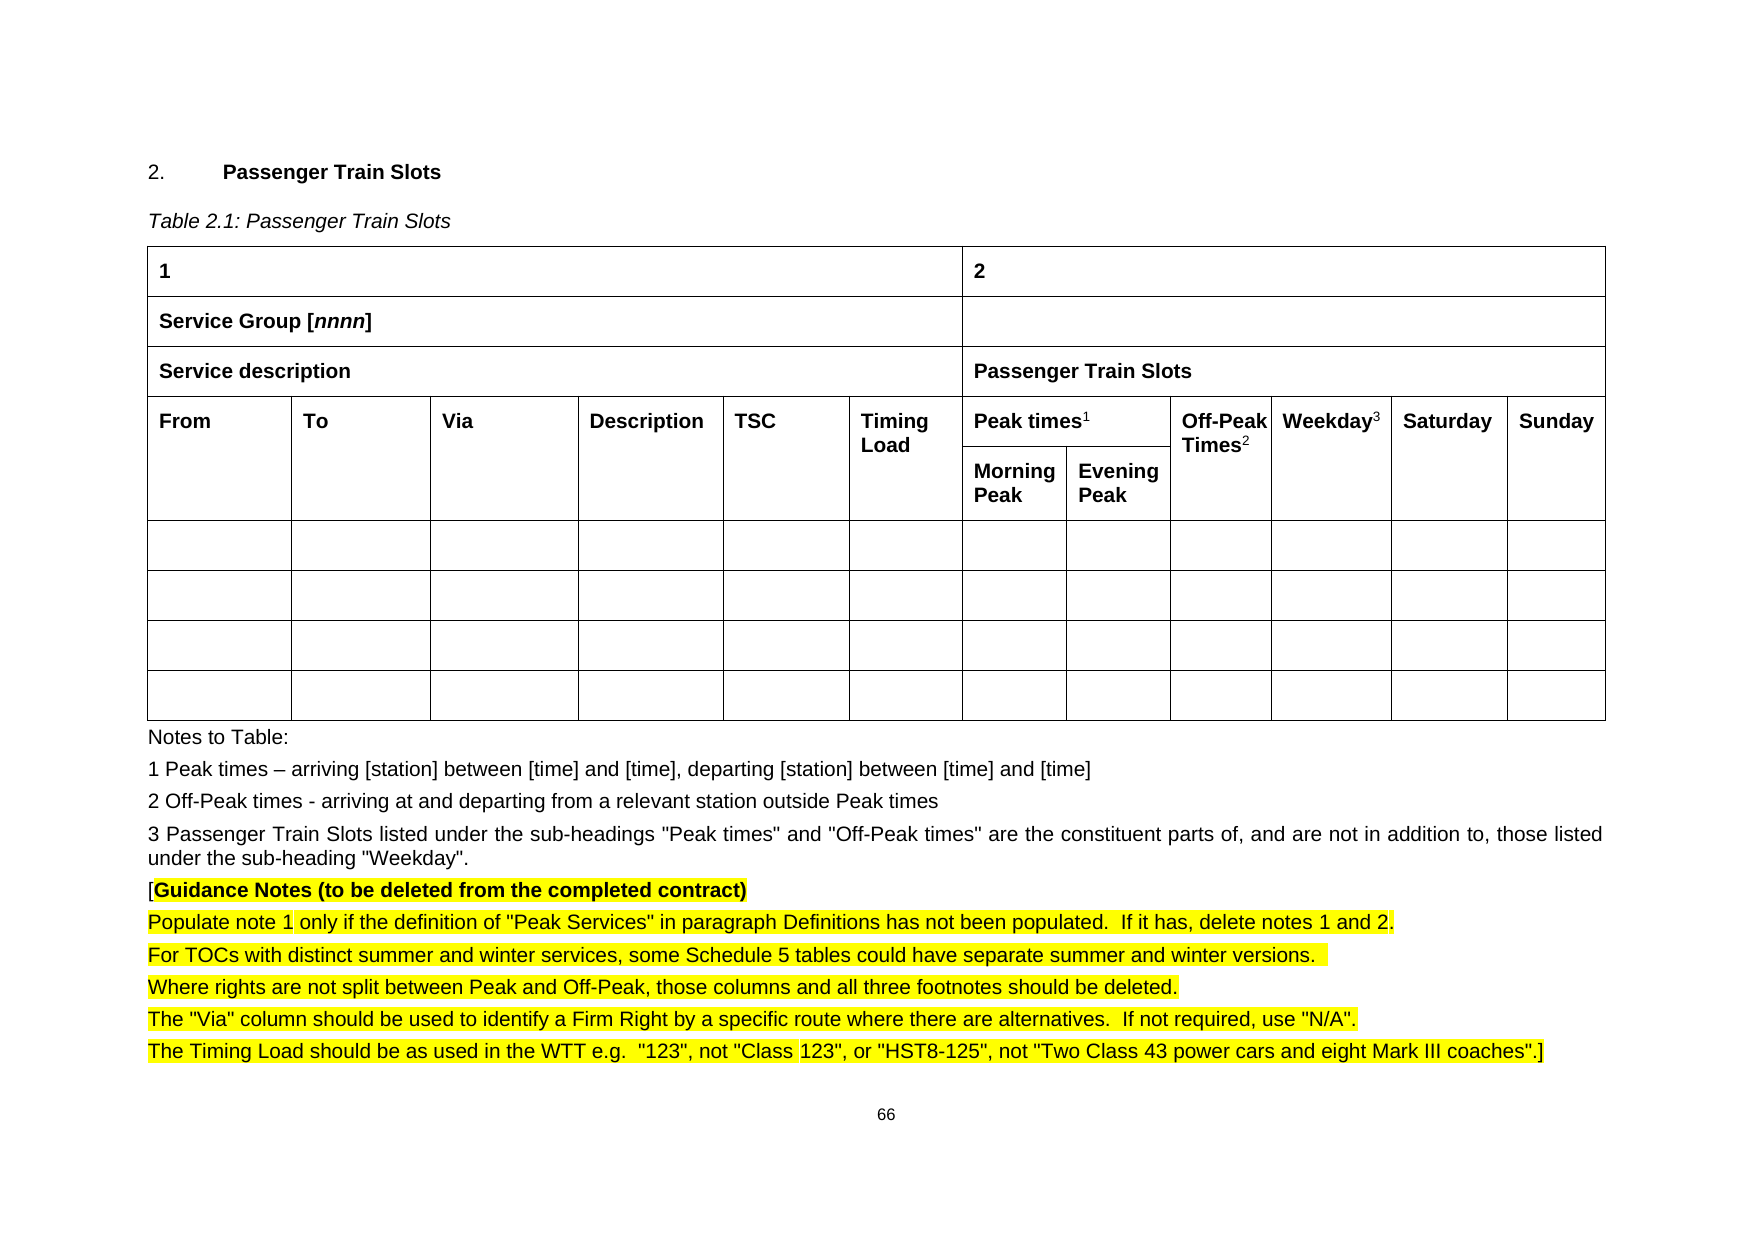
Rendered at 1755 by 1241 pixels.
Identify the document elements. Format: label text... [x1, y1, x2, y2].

table_cell Peak times1 [963, 397, 1170, 446]
table_cell [292, 671, 430, 719]
table_cell [431, 671, 578, 719]
table_cell [1067, 621, 1170, 669]
table_cell [963, 671, 1066, 719]
table_cell To [292, 397, 430, 519]
table_cell [1272, 621, 1391, 669]
text 3 Passenger Train Slots listed under the sub-headings "Peak times" and "Off-Peak times" are the constituent parts of, and are not in addition to, those listed under the sub-heading "Weekday". [148, 822, 1606, 869]
table_cell [724, 671, 849, 719]
table_cell [1067, 571, 1170, 619]
table_cell [1392, 621, 1507, 669]
table_cell TSC [724, 397, 849, 519]
table_cell [963, 521, 1066, 569]
table_cell [1508, 671, 1605, 719]
table_cell [1392, 571, 1507, 619]
table_cell Off-Peak Times2 [1171, 397, 1271, 519]
table_cell [1392, 671, 1507, 719]
table_cell [850, 671, 962, 719]
table_cell [292, 571, 430, 619]
table_cell Service Group [nnnn] [148, 297, 962, 346]
text Notes to Table: [148, 725, 1606, 749]
table_cell [579, 671, 723, 719]
table_cell Description [579, 397, 723, 519]
table_cell Evening Peak [1067, 447, 1170, 519]
table_cell From [148, 397, 291, 519]
table_cell [1171, 621, 1271, 669]
text Table 2.1: Passenger Train Slots [148, 209, 1606, 233]
text The "Via" column should be used to identify a Firm Right by a specific route where there are alternatives. If not required, use "N/A". [148, 1007, 1606, 1031]
table_cell [963, 297, 1605, 346]
list Passenger Train Slots [148, 160, 1606, 184]
table_cell [1171, 571, 1271, 619]
table_cell [1067, 671, 1170, 719]
table_cell Weekday3 [1272, 397, 1391, 519]
table_cell Service description [148, 347, 962, 396]
table_cell [724, 621, 849, 669]
table_cell [579, 571, 723, 619]
table_cell [1272, 571, 1391, 619]
text For TOCs with distinct summer and winter services, some Schedule 5 tables could have separate summer and winter versions. [148, 942, 1606, 966]
table_header 1 [148, 247, 962, 296]
table_cell Timing Load [850, 397, 962, 519]
table_cell [1508, 621, 1605, 669]
table_cell [292, 521, 430, 569]
table_cell Saturday [1392, 397, 1507, 519]
table_cell [1392, 521, 1507, 569]
table_cell [148, 671, 291, 719]
table_cell [1067, 521, 1170, 569]
table_cell [148, 521, 291, 569]
text 1 Peak times – arriving [station] between [time] and [time], departing [station] between [time] and [time] [148, 757, 1606, 781]
table_cell [963, 621, 1066, 669]
table_cell Via [431, 397, 578, 519]
table_cell [1171, 671, 1271, 719]
table_cell [850, 571, 962, 619]
text [Guidance Notes (to be deleted from the completed contract) [148, 878, 1606, 902]
table_header 2 [963, 247, 1605, 296]
table_cell Sunday [1508, 397, 1605, 519]
table_cell [148, 571, 291, 619]
text The Timing Load should be as used in the WTT e.g. "123", not "Class 123", or "HST8-125", not "Two Class 43 power cars and eight Mark III coaches".] [148, 1039, 1606, 1063]
table_cell [431, 621, 578, 669]
table_cell [579, 621, 723, 669]
text Where rights are not split between Peak and Off-Peak, those columns and all three footnotes should be deleted. [148, 975, 1606, 999]
table_cell [431, 521, 578, 569]
table_cell Passenger Train Slots [963, 347, 1605, 396]
table_cell [724, 521, 849, 569]
table_cell [724, 571, 849, 619]
table_cell [850, 621, 962, 669]
table_cell [1272, 521, 1391, 569]
table_cell [963, 571, 1066, 619]
table_cell [148, 621, 291, 669]
table_cell [1508, 571, 1605, 619]
text Populate note 1 only if the definition of "Peak Services" in paragraph 1 has not been populated. If it has, delete notes 1 and 2. [148, 910, 1606, 934]
table_cell [579, 521, 723, 569]
table_cell [1508, 521, 1605, 569]
table_cell [1272, 671, 1391, 719]
table_cell [1171, 521, 1271, 569]
table_cell [292, 621, 430, 669]
table_cell Morning Peak [963, 447, 1066, 519]
text 2 Off-Peak times - arriving at and departing from a relevant station outside Peak times [148, 789, 1606, 813]
table_cell [850, 521, 962, 569]
table_cell [431, 571, 578, 619]
